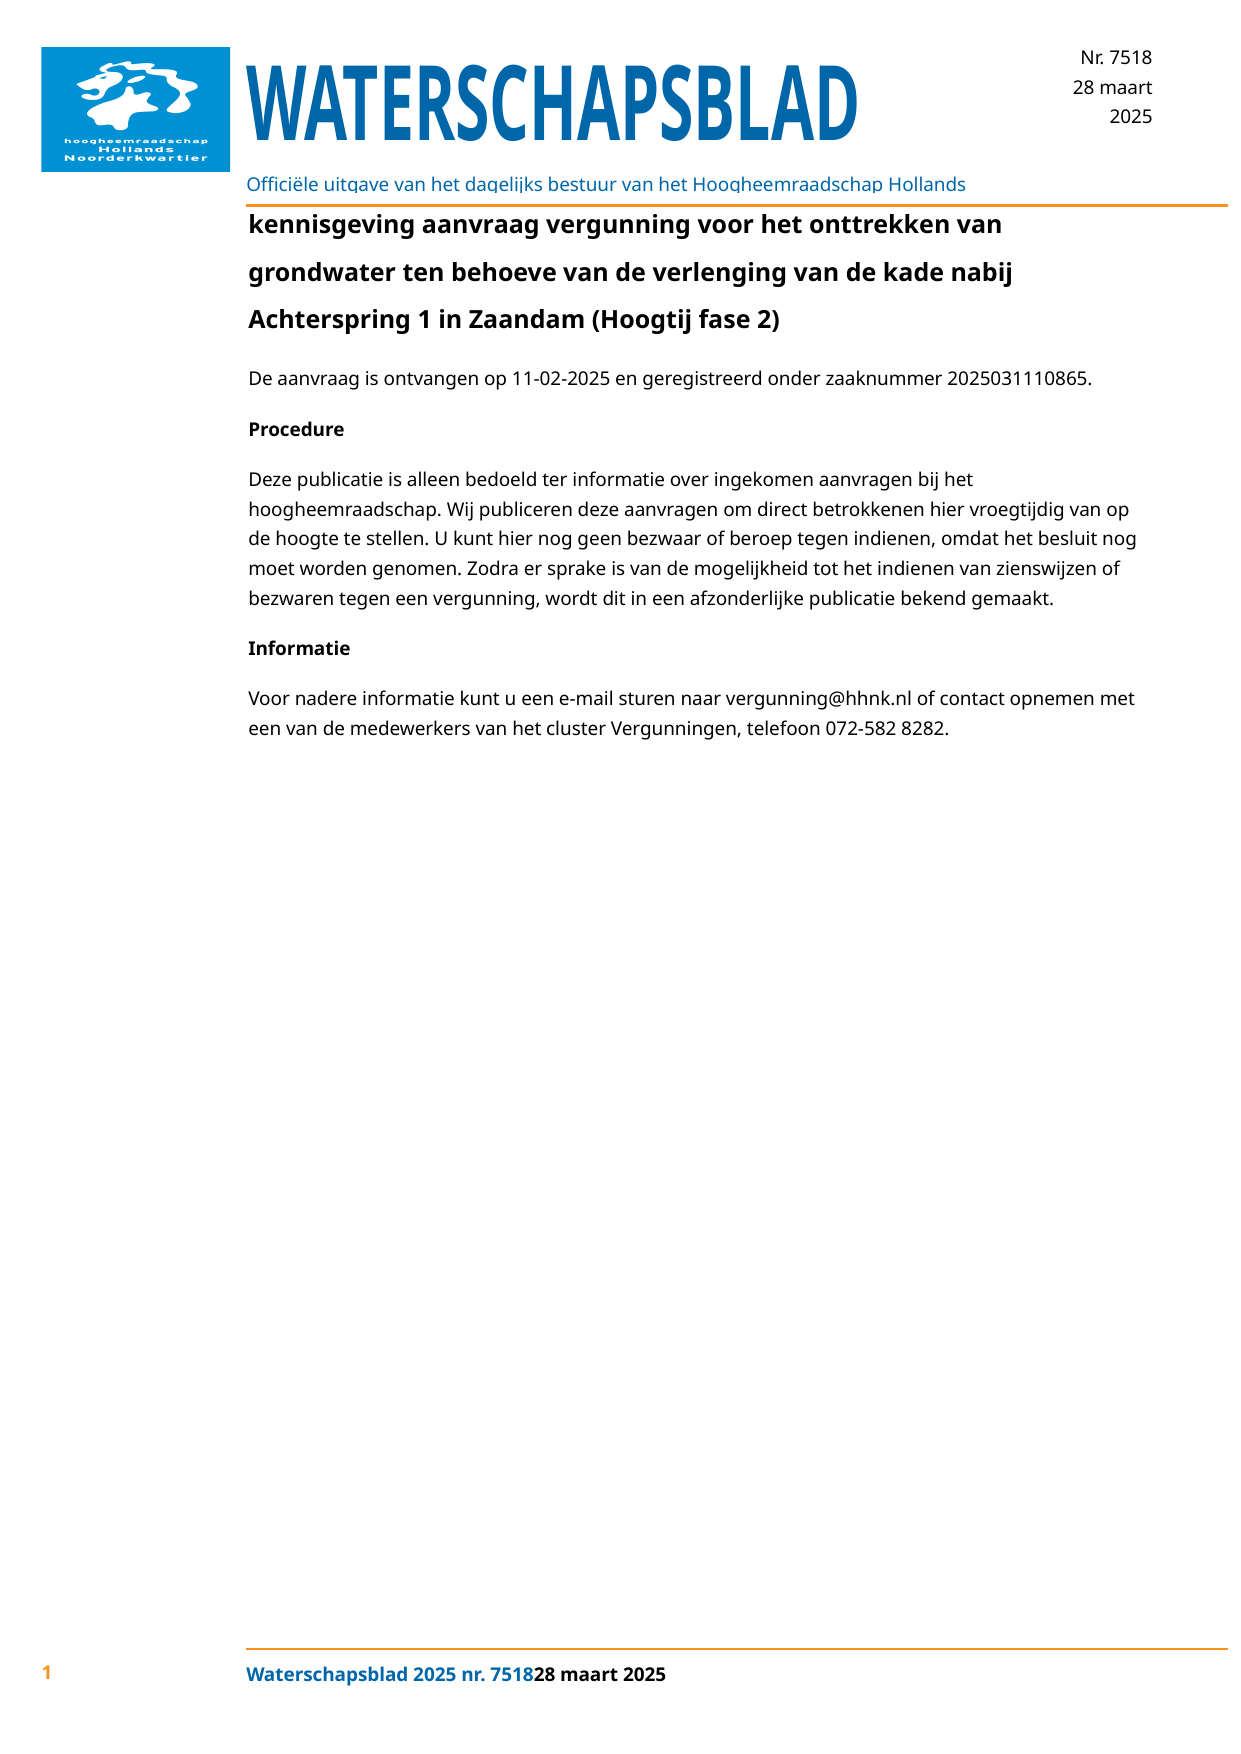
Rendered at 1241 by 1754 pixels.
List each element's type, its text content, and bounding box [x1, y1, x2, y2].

picture [88, 87, 157, 130]
picture [78, 64, 122, 99]
text kennisgeving aanvraag vergunning voor het onttrekken van grondwater ten behoeve van de verlenging van de kade nabij Achterspring 1 in Zaandam (Hoogtij fase 2) [248, 207, 1152, 336]
text De aanvraag is ontvangen op 11-02-2025 en geregistreerd onder zaaknummer 2025031110865. [248, 366, 1152, 391]
picture [129, 76, 144, 82]
text Deze publicatie is alleen bedoeld ter informatie over ingekomen aanvragen bij het hoogheemraadschap. Wij publiceren deze aanvragen om direct betrokkenen hier vroegtijdig van op de hoogte te stellen. U kunt hier nog geen bezwaar of beroep tegen indienen, omdat het besluit nog moet worden genomen. Zodra er sprake is van de mogelijkheid tot het indienen van zienswijzen of bezwaren tegen een vergunning, wordt dit in een afzonderlijke publicatie bekend gemaakt. [248, 466, 1152, 610]
text Voor nadere informatie kunt u een e-mail sturen naar vergunning@hhnk.nl of contact opnemen met een van de medewerkers van het cluster Vergunningen, telefoon 072-582 8282. [248, 686, 1152, 741]
text Procedure [248, 416, 1152, 442]
picture [118, 62, 197, 112]
text Informatie [248, 635, 1152, 661]
